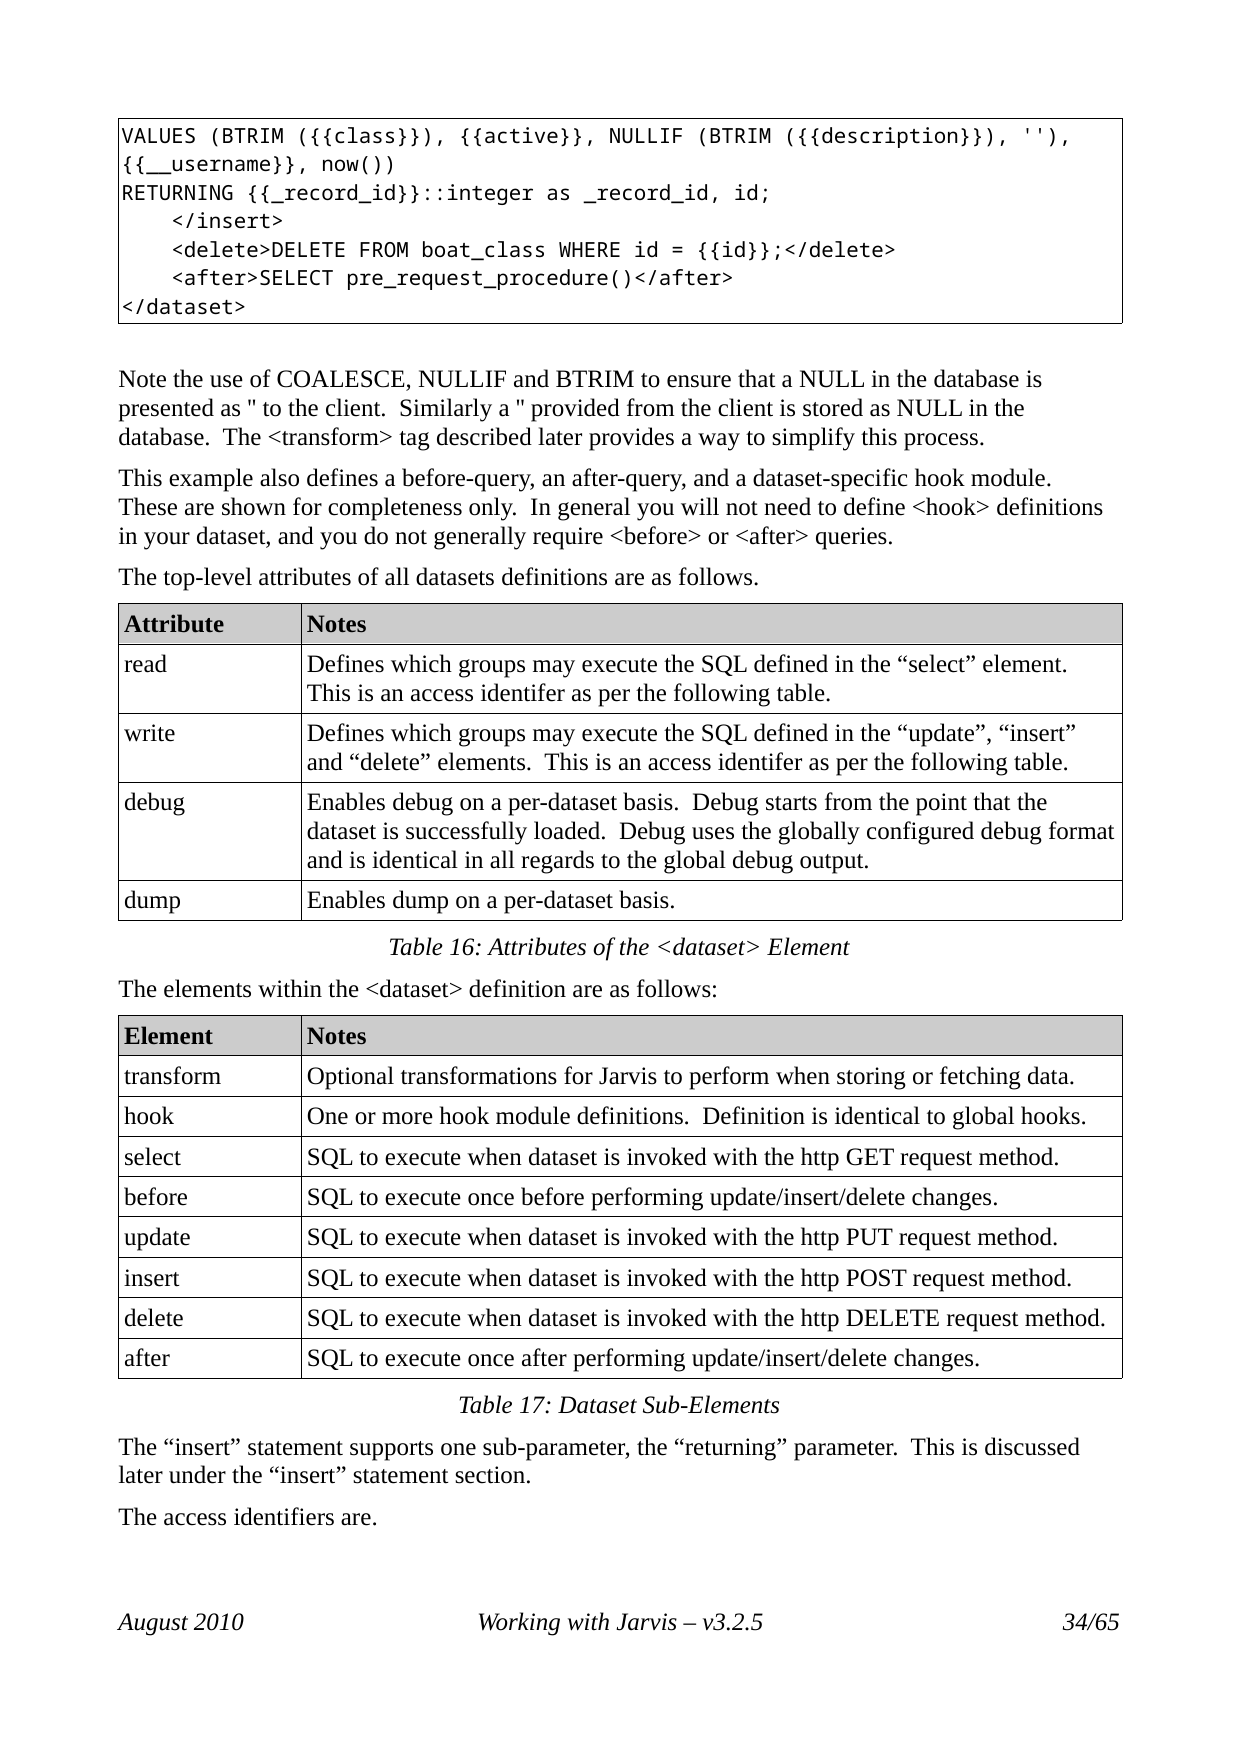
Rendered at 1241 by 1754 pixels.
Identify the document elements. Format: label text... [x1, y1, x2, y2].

table_cell select [119, 1137, 301, 1176]
text Table 16: Attributes of the <dataset> Element [118, 932, 1122, 961]
text Table 17: Dataset Sub-Elements [118, 1390, 1122, 1419]
text Note the use of COALESCE, NULLIF and BTRIM to ensure that a NULL in the database is presented as '' to the client. Similarly a '' provided from the client is stored as NULL in the database. The <transform> tag described later provides a way to simplify this process. [118, 364, 1122, 451]
table_header Notes [302, 604, 1122, 643]
text The “insert” statement supports one sub-parameter, the “returning” parameter. This is discussed later under the “insert” statement section. [118, 1432, 1122, 1489]
table_cell Enables dump on a per-dataset basis. [302, 881, 1122, 920]
table_cell transform [119, 1056, 301, 1096]
table_cell debug [119, 783, 301, 879]
text <after>SELECT pre_request_procedure()</after> [119, 260, 1122, 289]
table_cell insert [119, 1258, 301, 1297]
text <delete>DELETE FROM boat_class WHERE id = {{id}};</delete> [119, 232, 1122, 260]
table_cell after [119, 1339, 301, 1378]
table_cell SQL to execute once before performing update/insert/delete changes. [302, 1177, 1122, 1216]
table_cell before [119, 1177, 301, 1216]
table_cell Defines which groups may execute the SQL defined in the “update”, “insert” and “delete” elements. This is an access identifer as per the following table. [302, 714, 1122, 782]
table_header Element [119, 1016, 301, 1055]
table_header Notes [302, 1016, 1122, 1055]
text </dataset> [119, 289, 1122, 323]
text RETURNING {{_record_id}}::integer as _record_id, id; [119, 175, 1122, 203]
table_cell hook [119, 1097, 301, 1136]
text VALUES (BTRIM ({{class}}), {{active}}, NULLIF (BTRIM ({{description}}), ''), {{__username}}, now()) [119, 119, 1122, 175]
table_cell dump [119, 881, 301, 920]
text This example also defines a before-query, an after-query, and a dataset-specific hook module. These are shown for completeness only. In general you will not need to define <hook> definitions in your dataset, and you do not generally require <before> or <after> queries. [118, 463, 1122, 549]
table_cell Enables debug on a per-dataset basis. Debug starts from the point that the dataset is successfully loaded. Debug uses the globally configured debug format and is identical in all regards to the global debug output. [302, 783, 1122, 879]
table_cell One or more hook module definitions. Definition is identical to global hooks. [302, 1097, 1122, 1136]
text The elements within the <dataset> definition are as follows: [118, 974, 1122, 1002]
table_cell write [119, 714, 301, 782]
table_cell update [119, 1217, 301, 1257]
table_cell Defines which groups may execute the SQL defined in the “select” element. This is an access identifer as per the following table. [302, 645, 1122, 713]
table_cell read [119, 645, 301, 713]
table_cell SQL to execute when dataset is invoked with the http GET request method. [302, 1137, 1122, 1176]
table_cell SQL to execute when dataset is invoked with the http DELETE request method. [302, 1298, 1122, 1337]
table_cell SQL to execute once after performing update/insert/delete changes. [302, 1339, 1122, 1378]
text </insert> [119, 203, 1122, 232]
text The access identifiers are. [118, 1502, 1122, 1530]
text The top-level attributes of all datasets definitions are as follows. [118, 562, 1122, 591]
table_cell SQL to execute when dataset is invoked with the http POST request method. [302, 1258, 1122, 1297]
table_header Attribute [119, 604, 301, 643]
table_cell delete [119, 1298, 301, 1337]
table_cell SQL to execute when dataset is invoked with the http PUT request method. [302, 1217, 1122, 1257]
table_cell Optional transformations for Jarvis to perform when storing or fetching data. [302, 1056, 1122, 1096]
